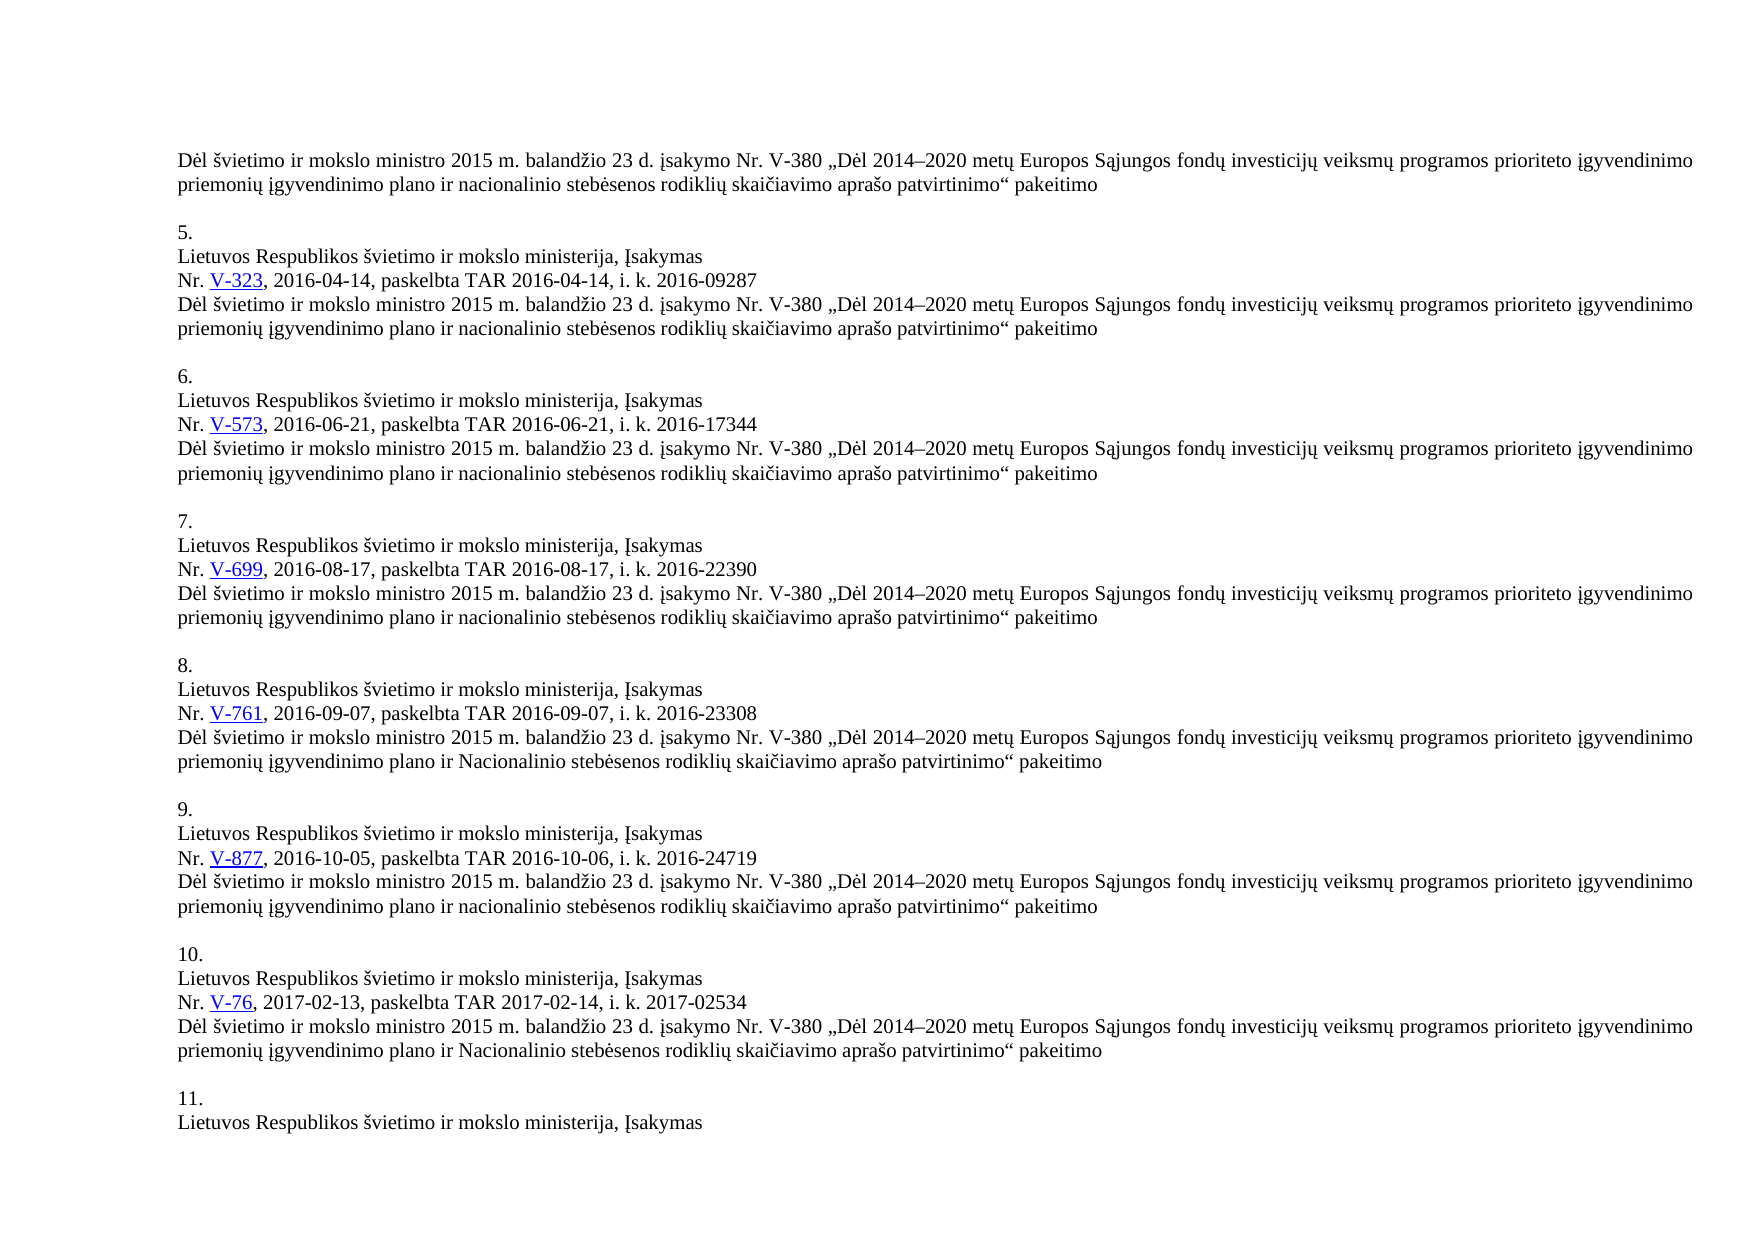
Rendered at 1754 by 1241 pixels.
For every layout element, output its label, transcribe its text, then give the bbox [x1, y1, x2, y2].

text Lietuvos Respublikos švietimo ir mokslo ministerija, Įsakymas [177, 244, 1695, 268]
text 7. [177, 508, 1695, 533]
text 6. [177, 364, 1695, 388]
text Dėl švietimo ir mokslo ministro 2015 m. balandžio 23 d. įsakymo Nr. V-380 „Dėl 2014–2020 metų Europos Sąjungos fondų investicijų veiksmų programos prioriteto įgyvendinimo priemonių įgyvendinimo plano ir nacionalinio stebėsenos rodiklių skaičiavimo aprašo patvirtinimo“ pakeitimo [177, 436, 1695, 484]
text Dėl švietimo ir mokslo ministro 2015 m. balandžio 23 d. įsakymo Nr. V-380 „Dėl 2014–2020 metų Europos Sąjungos fondų investicijų veiksmų programos prioriteto įgyvendinimo priemonių įgyvendinimo plano ir nacionalinio stebėsenos rodiklių skaičiavimo aprašo patvirtinimo“ pakeitimo [177, 148, 1695, 196]
text Lietuvos Respublikos švietimo ir mokslo ministerija, Įsakymas [177, 966, 1695, 990]
text Nr. V-323, 2016-04-14, paskelbta TAR 2016-04-14, i. k. 2016-09287 [177, 268, 1695, 292]
text 9. [177, 797, 1695, 821]
text Nr. V-573, 2016-06-21, paskelbta TAR 2016-06-21, i. k. 2016-17344 [177, 412, 1695, 436]
text Dėl švietimo ir mokslo ministro 2015 m. balandžio 23 d. įsakymo Nr. V-380 „Dėl 2014–2020 metų Europos Sąjungos fondų investicijų veiksmų programos prioriteto įgyvendinimo priemonių įgyvendinimo plano ir nacionalinio stebėsenos rodiklių skaičiavimo aprašo patvirtinimo“ pakeitimo [177, 581, 1695, 629]
text Lietuvos Respublikos švietimo ir mokslo ministerija, Įsakymas [177, 677, 1695, 701]
text Lietuvos Respublikos švietimo ir mokslo ministerija, Įsakymas [177, 533, 1695, 557]
text Dėl švietimo ir mokslo ministro 2015 m. balandžio 23 d. įsakymo Nr. V-380 „Dėl 2014–2020 metų Europos Sąjungos fondų investicijų veiksmų programos prioriteto įgyvendinimo priemonių įgyvendinimo plano ir Nacionalinio stebėsenos rodiklių skaičiavimo aprašo patvirtinimo“ pakeitimo [177, 1014, 1695, 1062]
text Lietuvos Respublikos švietimo ir mokslo ministerija, Įsakymas [177, 1110, 1695, 1134]
text 10. [177, 942, 1695, 966]
text Nr. V-699, 2016-08-17, paskelbta TAR 2016-08-17, i. k. 2016-22390 [177, 557, 1695, 581]
text Nr. V-761, 2016-09-07, paskelbta TAR 2016-09-07, i. k. 2016-23308 [177, 701, 1695, 725]
text Lietuvos Respublikos švietimo ir mokslo ministerija, Įsakymas [177, 388, 1695, 412]
text Nr. V-76, 2017-02-13, paskelbta TAR 2017-02-14, i. k. 2017-02534 [177, 990, 1695, 1014]
text Dėl švietimo ir mokslo ministro 2015 m. balandžio 23 d. įsakymo Nr. V-380 „Dėl 2014–2020 metų Europos Sąjungos fondų investicijų veiksmų programos prioriteto įgyvendinimo priemonių įgyvendinimo plano ir nacionalinio stebėsenos rodiklių skaičiavimo aprašo patvirtinimo“ pakeitimo [177, 869, 1695, 918]
text Dėl švietimo ir mokslo ministro 2015 m. balandžio 23 d. įsakymo Nr. V-380 „Dėl 2014–2020 metų Europos Sąjungos fondų investicijų veiksmų programos prioriteto įgyvendinimo priemonių įgyvendinimo plano ir Nacionalinio stebėsenos rodiklių skaičiavimo aprašo patvirtinimo“ pakeitimo [177, 725, 1695, 773]
text Lietuvos Respublikos švietimo ir mokslo ministerija, Įsakymas [177, 821, 1695, 845]
text 5. [177, 220, 1695, 244]
text Dėl švietimo ir mokslo ministro 2015 m. balandžio 23 d. įsakymo Nr. V-380 „Dėl 2014–2020 metų Europos Sąjungos fondų investicijų veiksmų programos prioriteto įgyvendinimo priemonių įgyvendinimo plano ir nacionalinio stebėsenos rodiklių skaičiavimo aprašo patvirtinimo“ pakeitimo [177, 292, 1695, 340]
text 11. [177, 1086, 1695, 1110]
text 8. [177, 653, 1695, 677]
text Nr. V-877, 2016-10-05, paskelbta TAR 2016-10-06, i. k. 2016-24719 [177, 845, 1695, 869]
